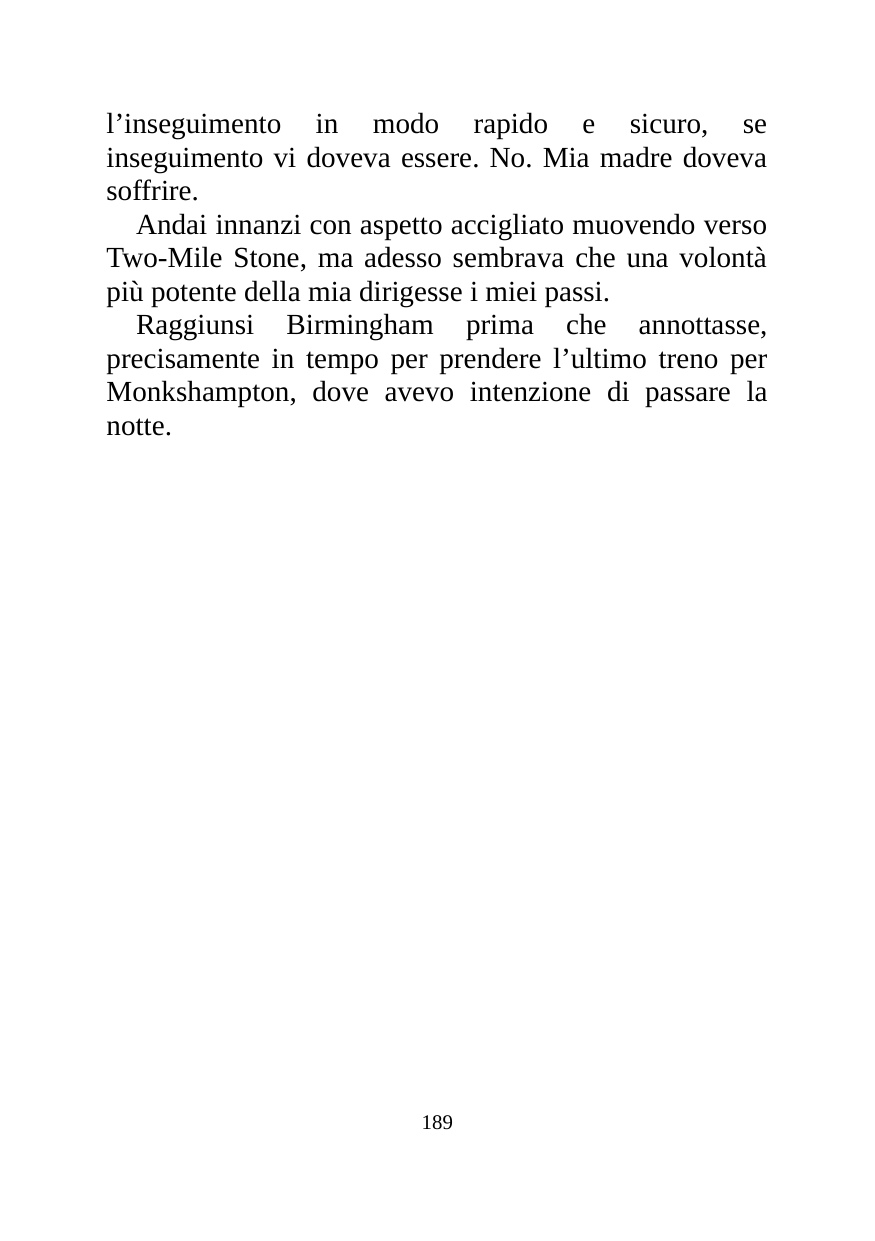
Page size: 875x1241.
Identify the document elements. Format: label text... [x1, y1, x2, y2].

text Raggiunsi Birmingham prima che annottasse, precisamente in tempo per prendere l’ultimo treno per Monkshampton, dove avevo intenzione di passare la notte. [106, 307, 768, 442]
text Andai innanzi con aspetto accigliato muovendo verso Two-Mile Stone, ma adesso sembrava che una volontà più potente della mia dirigesse i miei passi. [106, 207, 768, 307]
text l’inseguimento in modo rapido e sicuro, se inseguimento vi doveva essere. No. Mia madre doveva soffrire. [106, 106, 768, 207]
